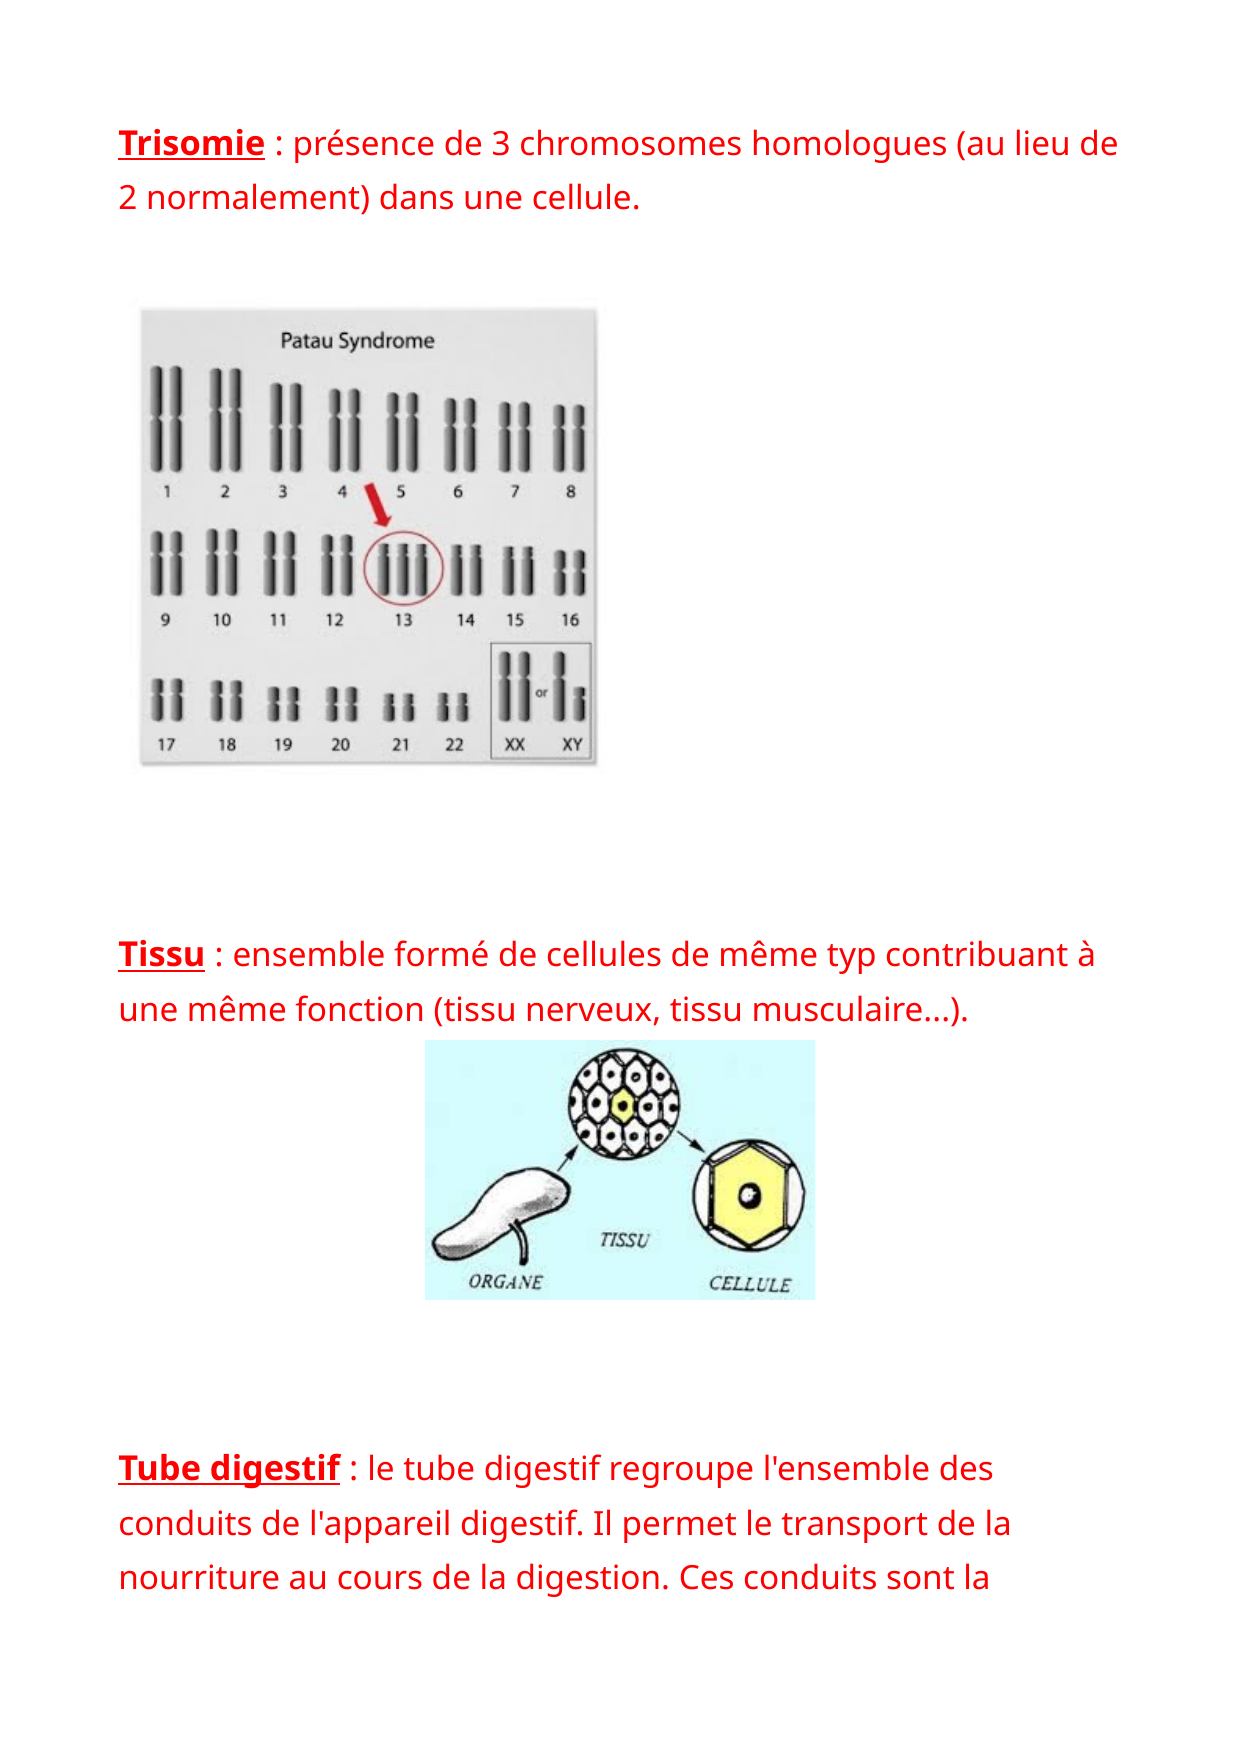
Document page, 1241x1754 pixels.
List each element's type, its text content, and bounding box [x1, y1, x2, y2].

text Tissu : ensemble formé de cellules de même typ contribuant à une même fonction (tissu nerveux, tissu musculaire...). [118, 930, 1122, 1031]
text Trisomie : présence de 3 chromosomes homologues (au lieu de 2 normalement) dans une cellule. [118, 118, 1122, 219]
picture [424, 1040, 816, 1300]
text Tube digestif : le tube digestif regroupe l'ensemble des conduits de l'appareil digestif. Il permet le transport de la nourriture au cours de la digestion. Ces conduits sont la [118, 1443, 1122, 1599]
picture [118, 286, 619, 787]
